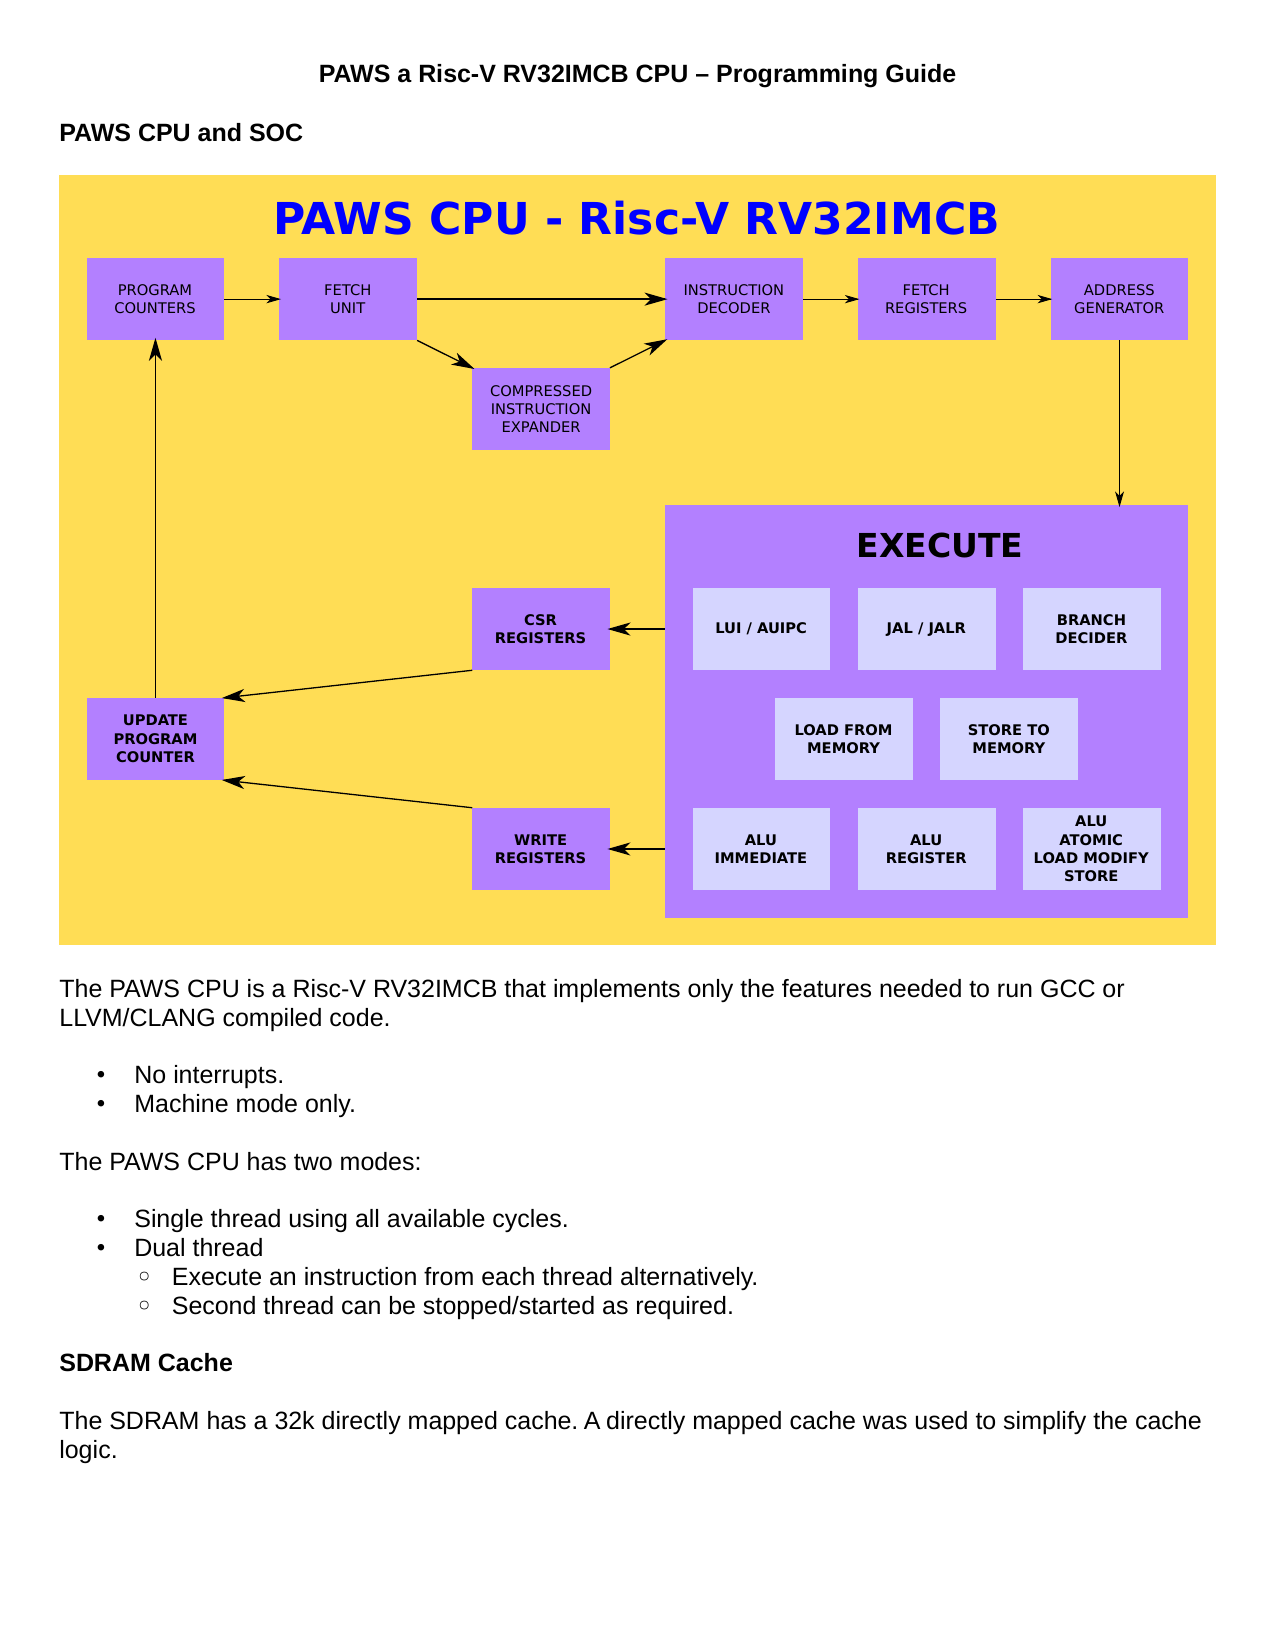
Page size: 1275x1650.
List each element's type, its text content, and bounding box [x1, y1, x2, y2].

list Second thread can be stopped/started as required. [134, 1291, 1216, 1320]
text SDRAM Cache [59, 1348, 1216, 1377]
list Single thread using all available cycles. [97, 1204, 1216, 1233]
list Machine mode only. [97, 1089, 1216, 1118]
list No interrupts. [97, 1060, 1216, 1089]
text PAWS CPU and SOC [59, 118, 1216, 147]
list Dual thread [97, 1233, 1216, 1262]
text The PAWS CPU is a Risc-V RV32IMCB that implements only the features needed to run GCC or LLVM/CLANG compiled code. [59, 974, 1216, 1032]
text The SDRAM has a 32k directly mapped cache. A directly mapped cache was used to simplify the cache logic. [59, 1406, 1216, 1463]
list Execute an instruction from each thread alternatively. [134, 1262, 1216, 1291]
text The PAWS CPU has two modes: [59, 1147, 1216, 1176]
